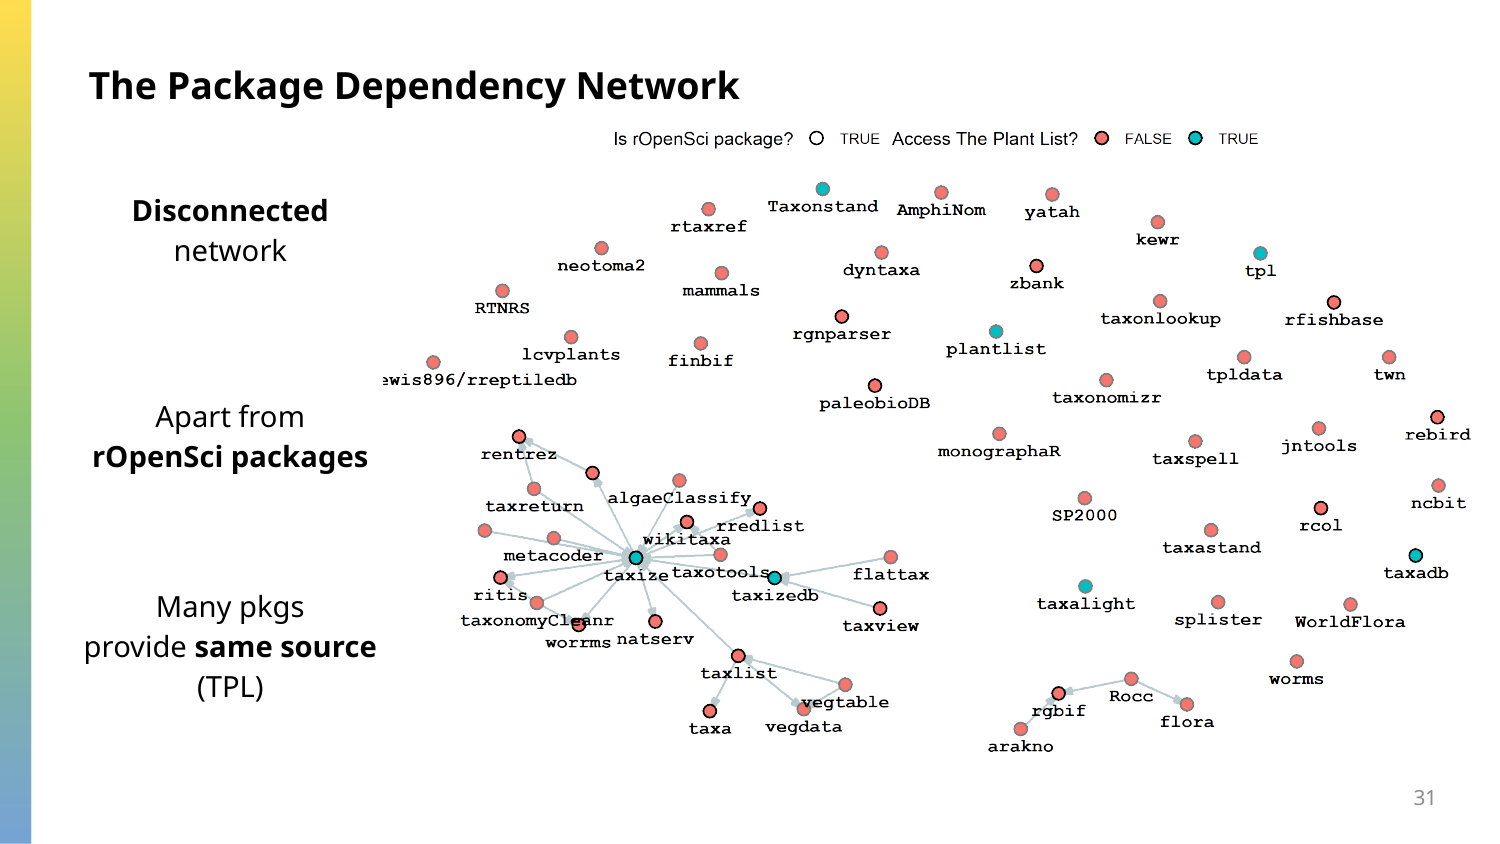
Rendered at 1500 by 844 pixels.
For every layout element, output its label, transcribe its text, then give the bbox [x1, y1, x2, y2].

text_box Many pkgs provide same source (TPL) [41, 579, 420, 702]
text_box Apart from rOpenSci packages [53, 389, 383, 478]
picture [0, 0, 1500, 844]
list The Package Dependency Network [88, 61, 1442, 157]
text_box Disconnected network [93, 183, 368, 270]
